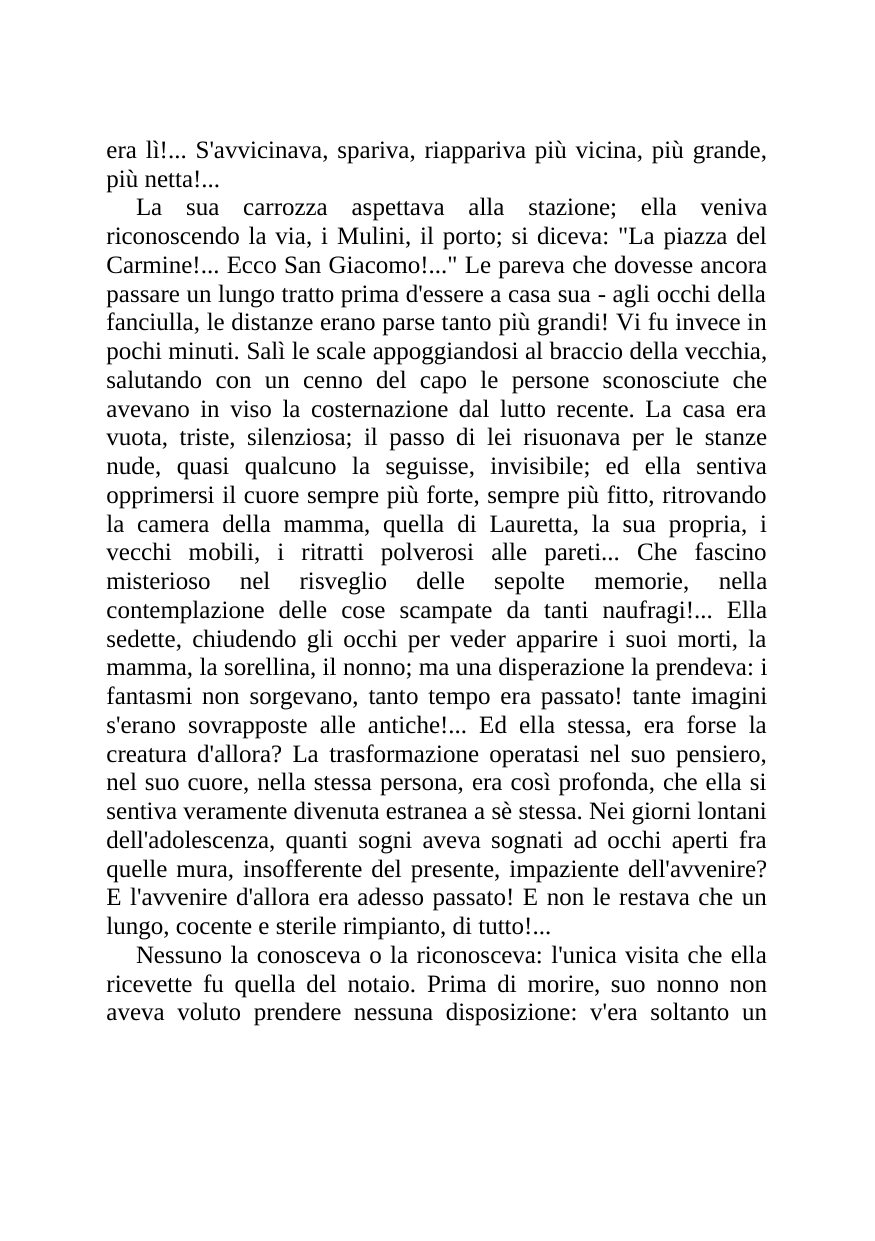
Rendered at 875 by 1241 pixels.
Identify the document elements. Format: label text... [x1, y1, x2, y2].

text La sua carrozza aspettava alla stazione; ella veniva riconoscendo la via, i Mulini, il porto; si diceva: "La piazza del Carmine!... Ecco San Giacomo!..." Le pareva che dovesse ancora passare un lungo tratto prima d'essere a casa sua - agli occhi della fanciulla, le distanze erano parse tanto più grandi! Vi fu invece in pochi minuti. Salì le scale appoggiandosi al braccio della vecchia, salutando con un cenno del capo le persone sconosciute che avevano in viso la costernazione dal lutto recente. La casa era vuota, triste, silenziosa; il passo di lei risuonava per le stanze nude, quasi qualcuno la seguisse, invisibile; ed ella sentiva opprimersi il cuore sempre più forte, sempre più fitto, ritrovando la camera della mamma, quella di Lauretta, la sua propria, i vecchi mobili, i ritratti polverosi alle pareti... Che fascino misterioso nel risveglio delle sepolte memorie, nella contemplazione delle cose scampate da tanti naufragi!... Ella sedette, chiudendo gli occhi per veder apparire i suoi morti, la mamma, la sorellina, il nonno; ma una disperazione la prendeva: i fantasmi non sorgevano, tanto tempo era passato! tante imagini s'erano sovrapposte alle antiche!... Ed ella stessa, era forse la creatura d'allora? La trasformazione operatasi nel suo pensiero, nel suo cuore, nella stessa persona, era così profonda, che ella si sentiva veramente divenuta estranea a sè stessa. Nei giorni lontani dell'adolescenza, quanti sogni aveva sognati ad occhi aperti fra quelle mura, insofferente del presente, impaziente dell'avvenire? E l'avvenire d'allora era adesso passato! E non le restava che un lungo, cocente e sterile rimpianto, di tutto!... [106, 192, 768, 940]
text era lì!... S'avvicinava, spariva, riappariva più vicina, più grande, più netta!... [106, 135, 768, 192]
text Nessuno la conosceva o la riconosceva: l'unica visita che ella ricevette fu quella del notaio. Prima di morire, suo nonno non aveva voluto prendere nessuna disposizione: v'era soltanto un [106, 940, 768, 1026]
